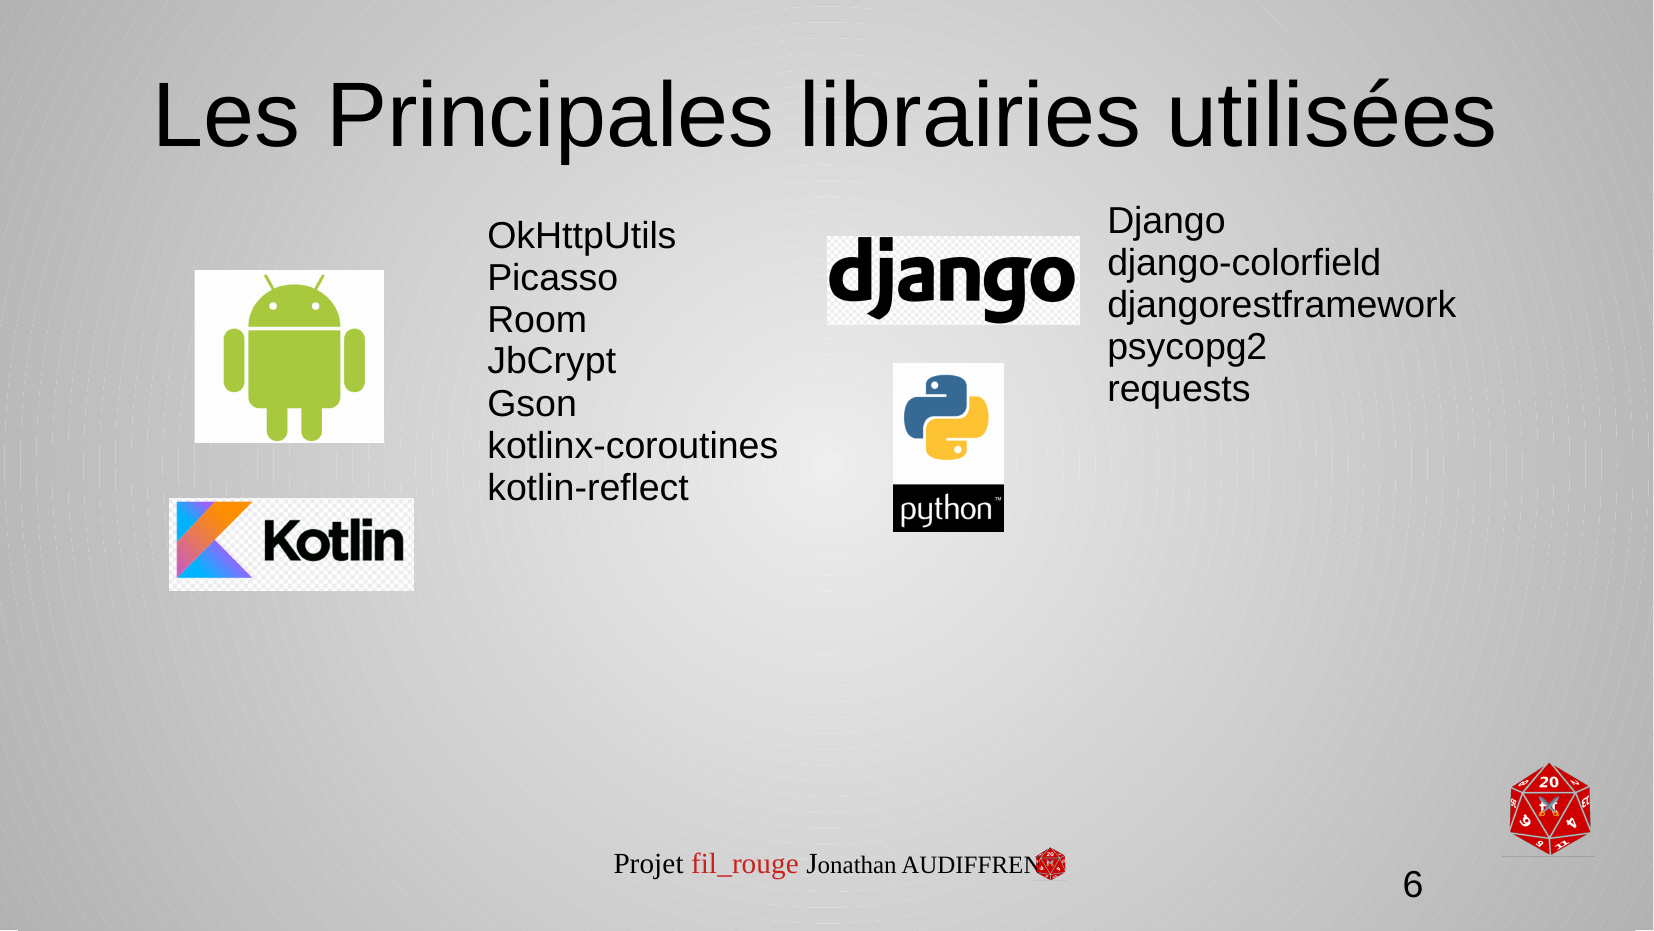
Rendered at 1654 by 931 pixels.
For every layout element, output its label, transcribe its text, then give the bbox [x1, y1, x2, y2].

picture [893, 363, 1004, 532]
picture [826, 236, 1080, 325]
picture [169, 498, 414, 591]
picture [1033, 847, 1067, 881]
text_box OkHttpUtils Picasso Room JbCrypt Gson kotlinx-coroutines kotlin-reflect [472, 206, 827, 558]
text_box Django django-colorfield djangorestframework psycopg2 requests [1092, 192, 1472, 544]
picture [1502, 762, 1595, 857]
title Les Principales librairies utilisées [82, 37, 1571, 193]
picture [194, 270, 384, 443]
